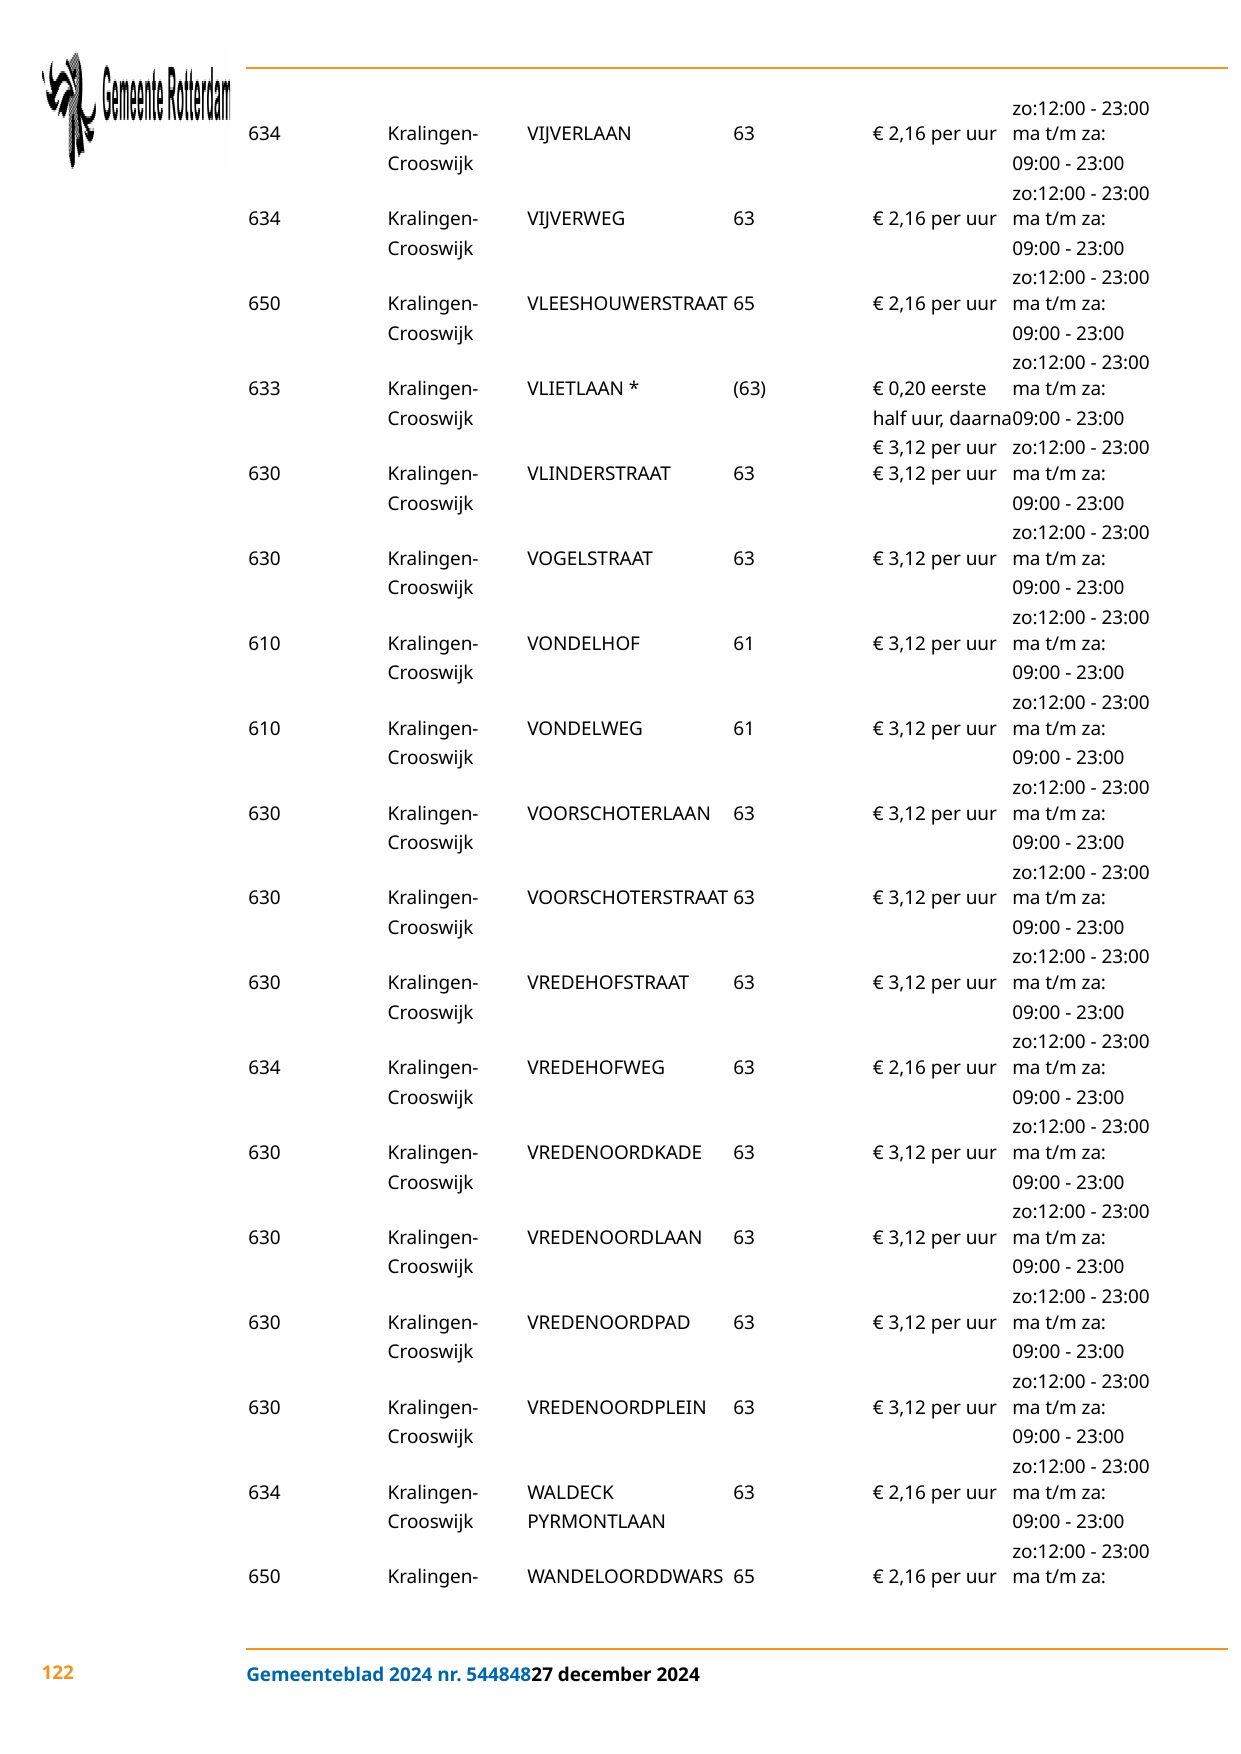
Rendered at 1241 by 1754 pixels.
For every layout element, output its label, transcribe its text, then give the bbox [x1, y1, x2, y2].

table_cell Kralingen-Crooswijk [388, 121, 527, 205]
table_cell 630 [248, 885, 387, 969]
table_cell 610 [248, 630, 387, 715]
table_cell 634 [248, 205, 387, 290]
table_cell [527, 95, 733, 121]
table_cell 630 [248, 1309, 387, 1394]
table_cell 61 [733, 630, 873, 715]
table_cell VONDELWEG [527, 715, 733, 800]
table_cell 630 [248, 1139, 387, 1224]
table_cell ma t/m za: 09:00 - 23:00 zo:12:00 - 23:00 [1012, 1139, 1152, 1224]
table_cell € 2,16 per uur [873, 121, 1012, 205]
table_cell € 3,12 per uur [873, 630, 1012, 715]
table_cell VOORSCHOTERSTRAAT [527, 885, 733, 969]
table_cell 63 [733, 205, 873, 290]
table_cell 630 [248, 970, 387, 1054]
table_cell [733, 95, 873, 121]
table_cell ma t/m za: 09:00 - 23:00 zo:12:00 - 23:00 [1012, 630, 1152, 715]
table_cell ma t/m za: 09:00 - 23:00 zo:12:00 - 23:00 [1012, 885, 1152, 969]
table_cell Kralingen-Crooswijk [388, 970, 527, 1054]
table_cell ma t/m za: 09:00 - 23:00 zo:12:00 - 23:00 [1012, 121, 1152, 205]
table_cell 630 [248, 1224, 387, 1309]
table_cell 65 [733, 1564, 873, 1589]
table_cell ma t/m za: 09:00 - 23:00 zo:12:00 - 23:00 [1012, 1479, 1152, 1564]
table_cell Kralingen-Crooswijk [388, 1309, 527, 1394]
table_cell Kralingen-Crooswijk [388, 800, 527, 884]
table_cell VLIETLAAN * [527, 375, 733, 460]
table_cell 63 [733, 545, 873, 630]
table_cell VIJVERLAAN [527, 121, 733, 205]
picture [41, 47, 231, 172]
table_cell 630 [248, 460, 387, 545]
table_cell Kralingen- [388, 1564, 527, 1589]
table_cell 63 [733, 800, 873, 884]
table_cell 63 [733, 885, 873, 969]
table_cell Kralingen-Crooswijk [388, 1054, 527, 1139]
table_cell € 2,16 per uur [873, 290, 1012, 375]
table_cell 634 [248, 1479, 387, 1564]
table_cell VREDENOORDLAAN [527, 1224, 733, 1309]
table_cell ma t/m za: 09:00 - 23:00 zo:12:00 - 23:00 [1012, 205, 1152, 290]
table_cell 63 [733, 1394, 873, 1479]
table_cell 650 [248, 290, 387, 375]
table_cell € 3,12 per uur [873, 715, 1012, 800]
table_cell VREDEHOFSTRAAT [527, 970, 733, 1054]
table_cell ma t/m za: 09:00 - 23:00 zo:12:00 - 23:00 [1012, 1224, 1152, 1309]
table_cell VREDENOORDKADE [527, 1139, 733, 1224]
table_cell € 0,20 eerste half uur, daarna € 3,12 per uur [873, 375, 1012, 460]
table_cell Kralingen-Crooswijk [388, 630, 527, 715]
table_cell VREDENOORDPAD [527, 1309, 733, 1394]
table_cell ma t/m za: 09:00 - 23:00 zo:12:00 - 23:00 [1012, 1309, 1152, 1394]
table_cell Kralingen-Crooswijk [388, 1224, 527, 1309]
table_cell Kralingen-Crooswijk [388, 1139, 527, 1224]
table_cell ma t/m za: 09:00 - 23:00 zo:12:00 - 23:00 [1012, 1054, 1152, 1139]
table_cell 63 [733, 1309, 873, 1394]
table_cell VLINDERSTRAAT [527, 460, 733, 545]
table_cell 630 [248, 1394, 387, 1479]
table_cell 61 [733, 715, 873, 800]
table_cell 634 [248, 1054, 387, 1139]
table_cell ma t/m za: 09:00 - 23:00 zo:12:00 - 23:00 [1012, 290, 1152, 375]
table_cell ma t/m za: 09:00 - 23:00 zo:12:00 - 23:00 [1012, 970, 1152, 1054]
table_cell € 2,16 per uur [873, 1479, 1012, 1564]
table_cell Kralingen-Crooswijk [388, 460, 527, 545]
table_cell € 3,12 per uur [873, 1394, 1012, 1479]
table_cell 63 [733, 1139, 873, 1224]
table_cell Kralingen-Crooswijk [388, 885, 527, 969]
table_cell ma t/m za: 09:00 - 23:00 zo:12:00 - 23:00 [1012, 715, 1152, 800]
table_cell 65 [733, 290, 873, 375]
table_cell € 3,12 per uur [873, 1309, 1012, 1394]
table_cell € 3,12 per uur [873, 885, 1012, 969]
table_cell VIJVERWEG [527, 205, 733, 290]
table_cell VLEESHOUWERSTRAAT [527, 290, 733, 375]
table_cell € 3,12 per uur [873, 460, 1012, 545]
table_cell 634 [248, 121, 387, 205]
table_cell € 2,16 per uur [873, 1564, 1012, 1589]
table_cell € 2,16 per uur [873, 205, 1012, 290]
table_cell 633 [248, 375, 387, 460]
table_cell (63) [733, 375, 873, 460]
table_cell ma t/m za: 09:00 - 23:00 zo:12:00 - 23:00 [1012, 800, 1152, 884]
table_cell VOORSCHOTERLAAN [527, 800, 733, 884]
table_cell [388, 95, 527, 121]
table_cell ma t/m za: 09:00 - 23:00 zo:12:00 - 23:00 [1012, 375, 1152, 460]
table_cell 63 [733, 1479, 873, 1564]
table_cell 630 [248, 545, 387, 630]
table_cell 630 [248, 800, 387, 884]
table_cell 650 [248, 1564, 387, 1589]
table_cell Kralingen-Crooswijk [388, 715, 527, 800]
table_cell Kralingen-Crooswijk [388, 205, 527, 290]
table_cell 63 [733, 1224, 873, 1309]
table_cell Kralingen-Crooswijk [388, 545, 527, 630]
table_cell [873, 95, 1012, 121]
table_cell ma t/m za: 09:00 - 23:00 zo:12:00 - 23:00 [1012, 1394, 1152, 1479]
table_cell € 3,12 per uur [873, 545, 1012, 630]
table_cell 63 [733, 121, 873, 205]
table_cell VONDELHOF [527, 630, 733, 715]
table_cell ma t/m za: [1012, 1564, 1152, 1589]
table_cell WALDECK PYRMONTLAAN [527, 1479, 733, 1564]
table_cell € 3,12 per uur [873, 800, 1012, 884]
table_cell € 3,12 per uur [873, 970, 1012, 1054]
table_cell 610 [248, 715, 387, 800]
table_cell Kralingen-Crooswijk [388, 290, 527, 375]
table_cell zo:12:00 - 23:00 [1012, 95, 1152, 121]
table_cell ma t/m za: 09:00 - 23:00 zo:12:00 - 23:00 [1012, 460, 1152, 545]
table_cell 63 [733, 460, 873, 545]
table_cell VOGELSTRAAT [527, 545, 733, 630]
table_cell VREDEHOFWEG [527, 1054, 733, 1139]
table_cell [248, 95, 387, 121]
table_cell Kralingen-Crooswijk [388, 1394, 527, 1479]
table_cell ma t/m za: 09:00 - 23:00 zo:12:00 - 23:00 [1012, 545, 1152, 630]
table_cell 63 [733, 1054, 873, 1139]
table_cell € 2,16 per uur [873, 1054, 1012, 1139]
table_cell Kralingen-Crooswijk [388, 1479, 527, 1564]
table_cell 63 [733, 970, 873, 1054]
table_cell VREDENOORDPLEIN [527, 1394, 733, 1479]
table_cell € 3,12 per uur [873, 1224, 1012, 1309]
table_cell Kralingen-Crooswijk [388, 375, 527, 460]
table_cell WANDELOORDDWARS [527, 1564, 733, 1589]
table_cell € 3,12 per uur [873, 1139, 1012, 1224]
